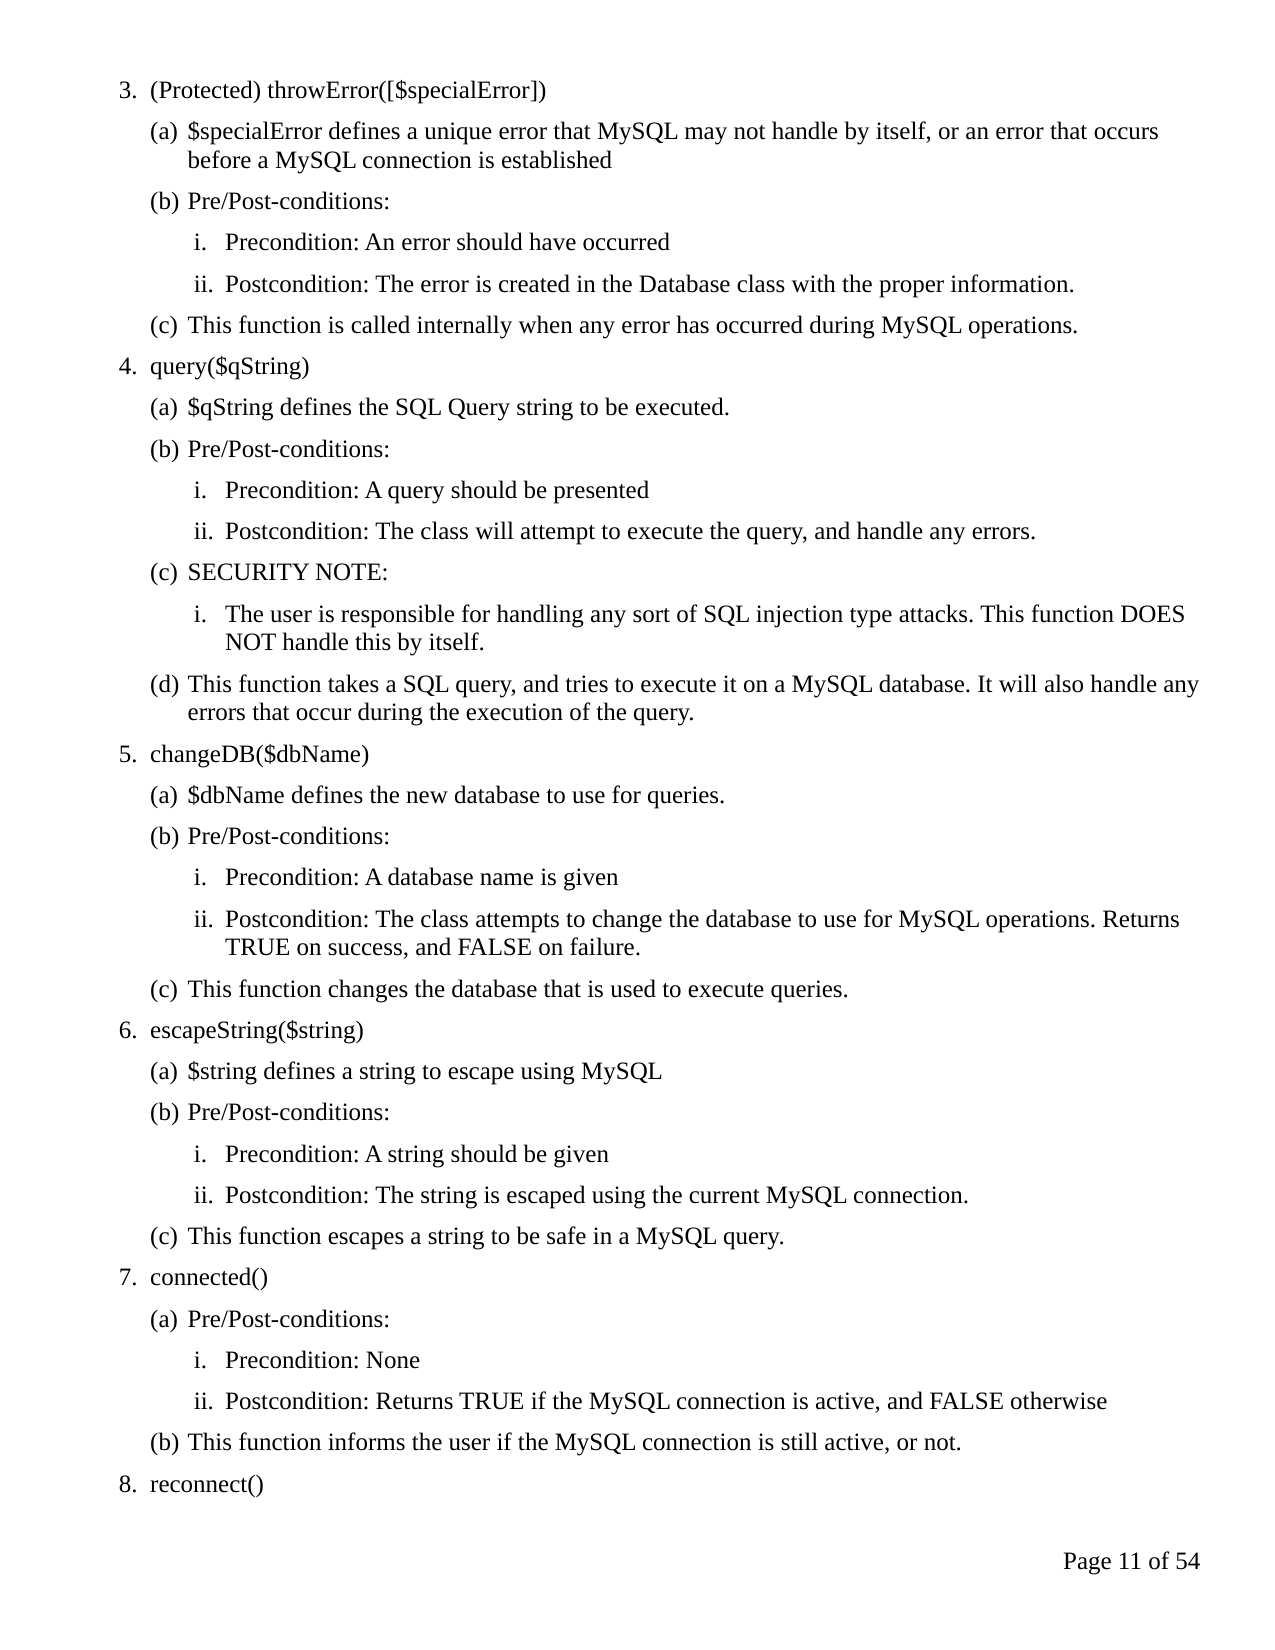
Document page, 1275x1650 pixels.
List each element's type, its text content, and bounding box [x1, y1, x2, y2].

list SECURITY NOTE: [150, 557, 1200, 586]
list Pre/Post-conditions: [150, 821, 1200, 850]
list Postcondition: The error is created in the Database class with the proper information. [187, 269, 1200, 297]
list (Protected) throwError([$specialError]) [112, 75, 1200, 104]
list escapeString($string) [112, 1015, 1200, 1044]
list This function escapes a string to be safe in a MySQL query. [150, 1221, 1200, 1250]
list Postcondition: The class will attempt to execute the query, and handle any errors. [187, 516, 1200, 545]
list The user is responsible for handling any sort of SQL injection type attacks. This function DOES NOT handle this by itself. [187, 599, 1200, 656]
list Precondition: A string should be given [187, 1139, 1200, 1167]
list Precondition: A query should be presented [187, 475, 1200, 504]
list This function changes the database that is used to execute queries. [150, 974, 1200, 1002]
list changeDB($dbName) [112, 739, 1200, 767]
list Postcondition: The string is escaped using the current MySQL connection. [187, 1180, 1200, 1209]
list Precondition: None [187, 1345, 1200, 1374]
list reconnect() [112, 1469, 1200, 1497]
list Precondition: A database name is given [187, 862, 1200, 891]
list $dbName defines the new database to use for queries. [150, 780, 1200, 809]
list $specialError defines a unique error that MySQL may not handle by itself, or an error that occurs before a MySQL connection is established [150, 116, 1200, 174]
list query($qString) [112, 351, 1200, 380]
list Pre/Post-conditions: [150, 1097, 1200, 1126]
list $string defines a string to escape using MySQL [150, 1056, 1200, 1085]
list Pre/Post-conditions: [150, 1304, 1200, 1332]
list Postcondition: Returns TRUE if the MySQL connection is active, and FALSE otherwise [187, 1386, 1200, 1415]
list This function takes a SQL query, and tries to execute it on a MySQL database. It will also handle any errors that occur during the execution of the query. [150, 669, 1200, 726]
list This function informs the user if the MySQL connection is still active, or not. [150, 1427, 1200, 1456]
list connected() [112, 1262, 1200, 1291]
list Precondition: An error should have occurred [187, 227, 1200, 256]
list Postcondition: The class attempts to change the database to use for MySQL operations. Returns TRUE on success, and FALSE on failure. [187, 904, 1200, 961]
list Pre/Post-conditions: [150, 186, 1200, 215]
list $qString defines the SQL Query string to be executed. [150, 392, 1200, 421]
list This function is called internally when any error has occurred during MySQL operations. [150, 310, 1200, 339]
list Pre/Post-conditions: [150, 434, 1200, 462]
